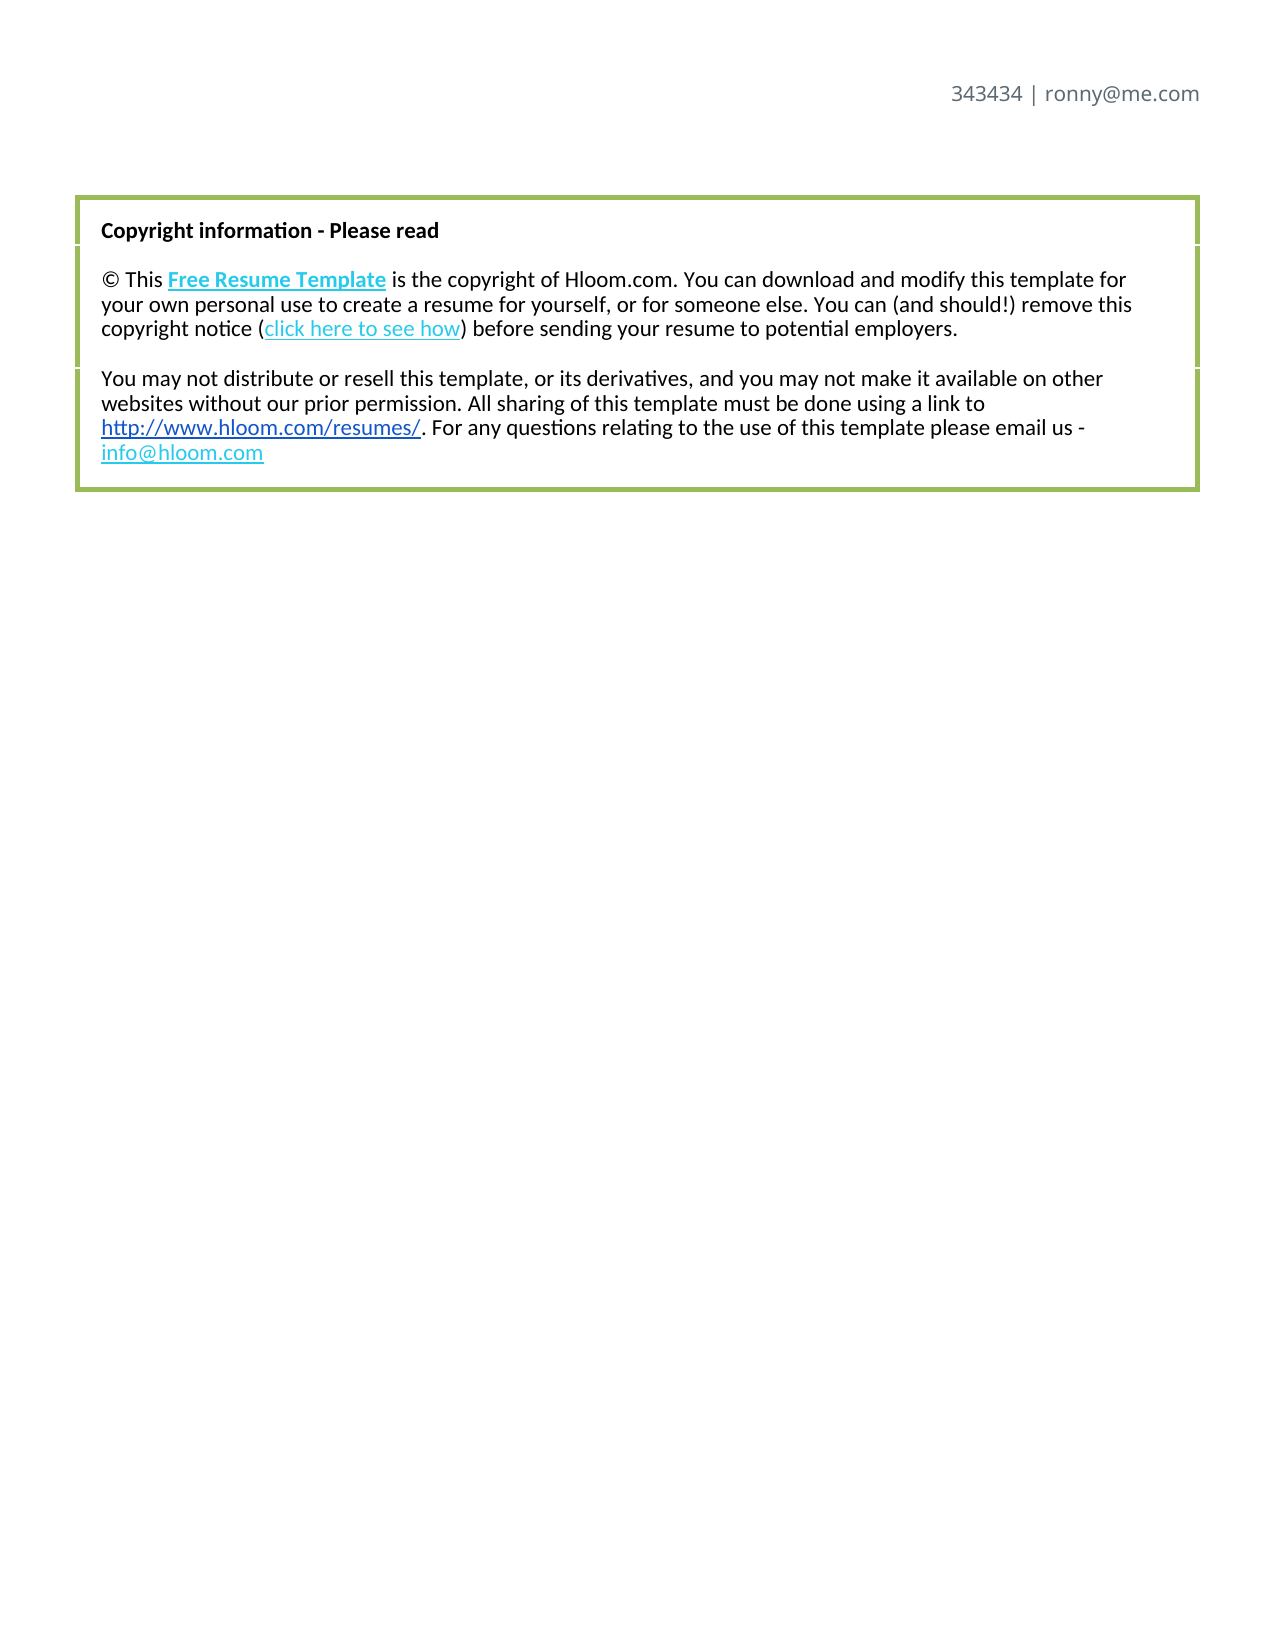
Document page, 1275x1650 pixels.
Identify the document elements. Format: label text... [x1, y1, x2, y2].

text © This Free Resume Template is the copyright of Hloom.com. You can download and modify this template for your own personal use to create a resume for yourself, or for someone else. You can (and should!) remove this copyright notice (click here to see how) before sending your resume to potential employers. [80, 270, 1195, 343]
text You may not distribute or resell this template, or its derivatives, and you may not make it available on other websites without our prior permission. All sharing of this template must be done using a link to http://www.hloom.com/resumes/. For any questions relating to the use of this template please email us - info@hloom.com [80, 369, 1195, 487]
text Copyright information - Please read [80, 200, 1195, 244]
